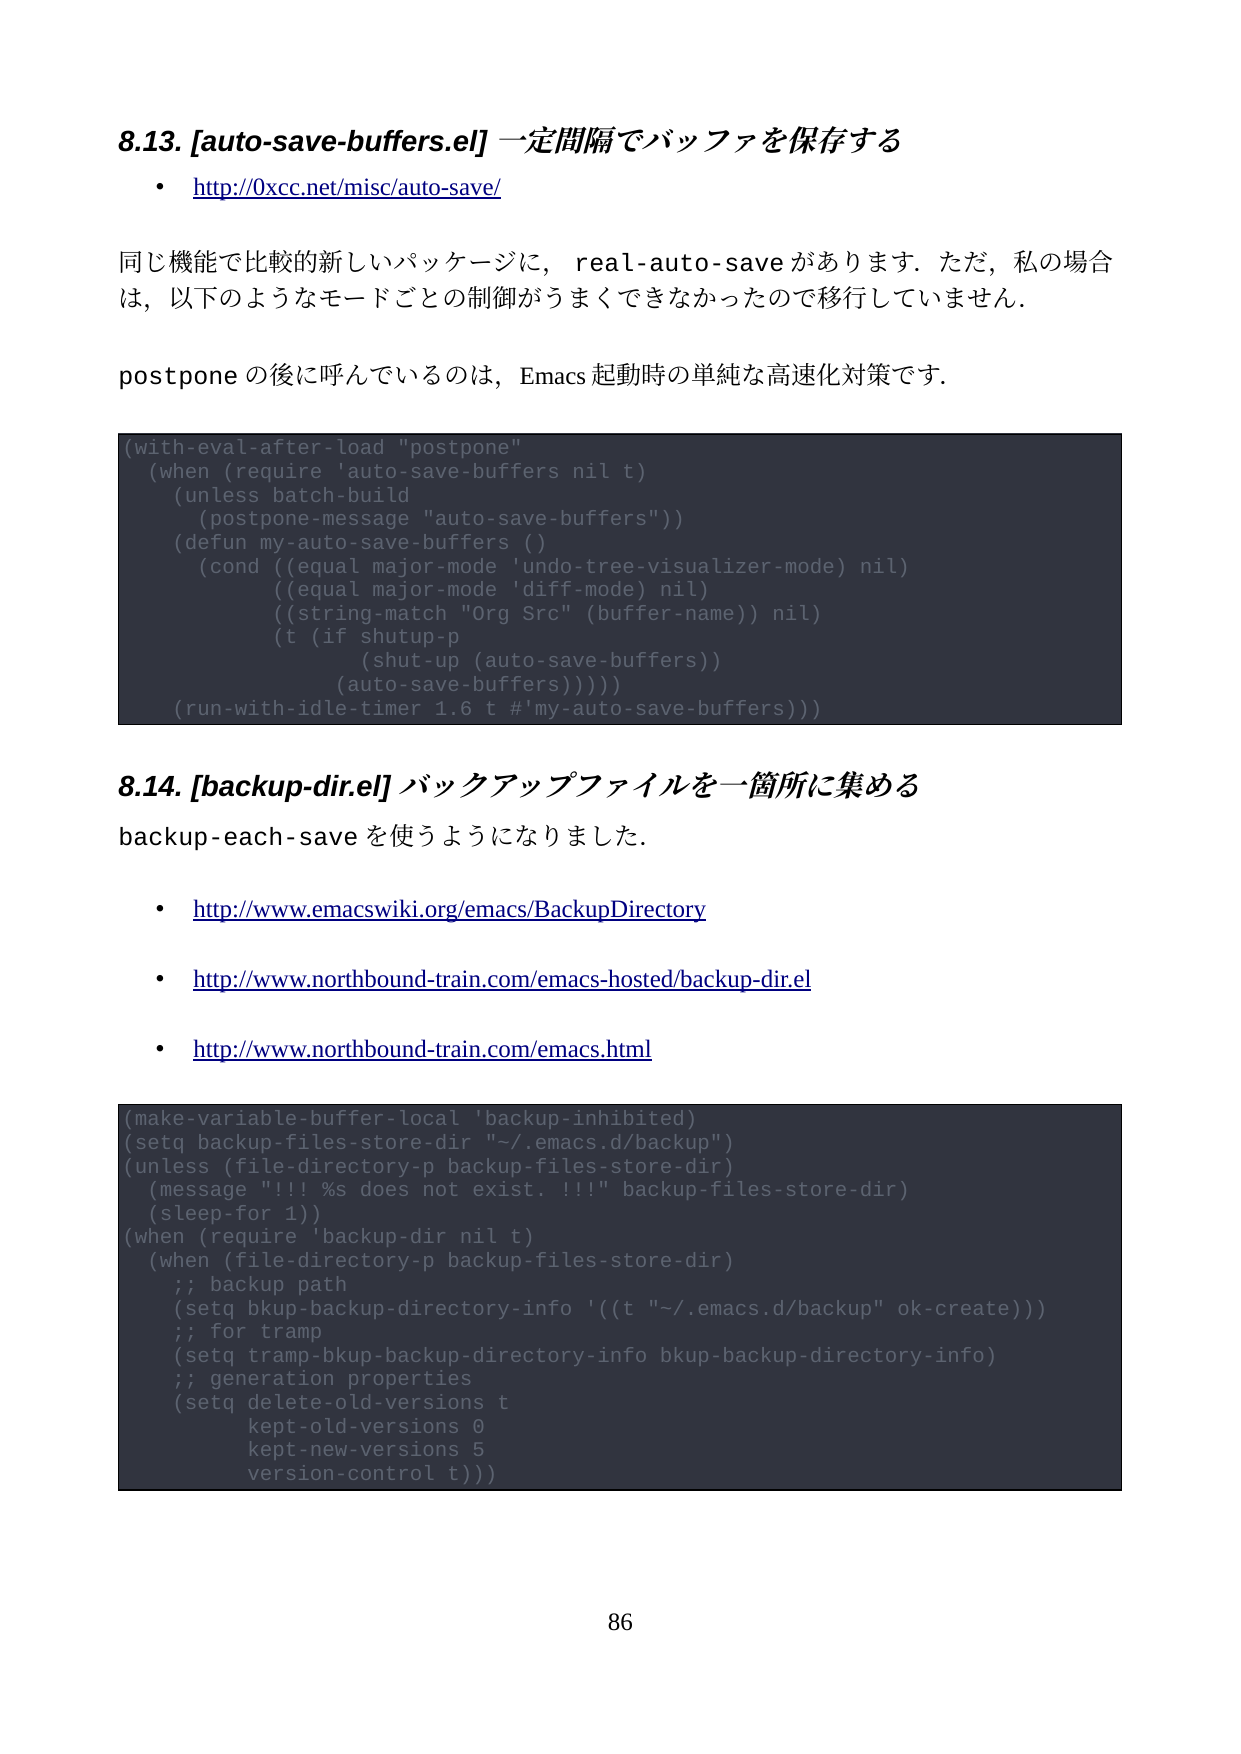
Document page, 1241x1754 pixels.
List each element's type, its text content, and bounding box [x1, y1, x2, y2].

text ((string-match "Org Src" (buffer-name)) nil) [119, 599, 1121, 623]
text (make-variable-buffer-local 'backup-inhibited) [119, 1105, 1121, 1128]
list http://0xcc.net/misc/auto-save/ [156, 172, 1122, 230]
text (postpone-message "auto-save-buffers")) [119, 504, 1121, 528]
text (setq tramp-bkup-backup-directory-info bkup-backup-directory-info) [119, 1341, 1121, 1364]
text backup-each-save を使うようになりました． [118, 817, 1122, 882]
text 同じ機能で比較的新しいパッケージに， real-auto-save があります．ただ，私の場合は，以下のようなモードごとの制御がうまくできなかったので移行していません． [118, 242, 1122, 343]
subtitle [auto-save-buffers.el] 一定間隔でバッファを保存する [118, 118, 1122, 160]
text (auto-save-buffers))))) [119, 670, 1121, 693]
text (sleep-for 1)) [119, 1199, 1121, 1223]
subtitle [backup-dir.el] バックアップファイルを一箇所に集める [118, 762, 1122, 804]
text (setq delete-old-versions t [119, 1388, 1121, 1412]
text ;; for tramp [119, 1317, 1121, 1341]
list http://www.emacswiki.org/emacs/BackupDirectory [156, 894, 1122, 952]
text (when (require 'backup-dir nil t) [119, 1223, 1121, 1246]
text (t (if shutup-p [119, 623, 1121, 646]
text (when (require 'auto-save-buffers nil t) [119, 457, 1121, 481]
text ;; backup path [119, 1270, 1121, 1293]
text kept-old-versions 0 [119, 1412, 1121, 1435]
text (defun my-auto-save-buffers () [119, 528, 1121, 552]
list http://www.northbound-train.com/emacs-hosted/backup-dir.el [156, 964, 1122, 1022]
text (when (file-directory-p backup-files-store-dir) [119, 1246, 1121, 1270]
text version-control t))) [119, 1459, 1121, 1489]
text (message "!!! %s does not exist. !!!" backup-files-store-dir) [119, 1175, 1121, 1199]
text ((equal major-mode 'diff-mode) nil) [119, 575, 1121, 599]
text (unless (file-directory-p backup-files-store-dir) [119, 1152, 1121, 1175]
text (setq bkup-backup-directory-info '((t "~/.emacs.d/backup" ok-create))) [119, 1293, 1121, 1317]
list http://www.northbound-train.com/emacs.html [156, 1034, 1122, 1092]
text (shut-up (auto-save-buffers)) [119, 646, 1121, 670]
text (unless batch-build [119, 481, 1121, 504]
text (cond ((equal major-mode 'undo-tree-visualizer-mode) nil) [119, 552, 1121, 575]
text (with-eval-after-load "postpone" [119, 435, 1121, 457]
text postpone の後に呼んでいるのは，Emacs起動時の単純な高速化対策です． [118, 356, 1122, 421]
text ;; generation properties [119, 1364, 1121, 1388]
text kept-new-versions 5 [119, 1435, 1121, 1459]
text (setq backup-files-store-dir "~/.emacs.d/backup") [119, 1128, 1121, 1152]
text (run-with-idle-timer 1.6 t #'my-auto-save-buffers))) [119, 693, 1121, 724]
